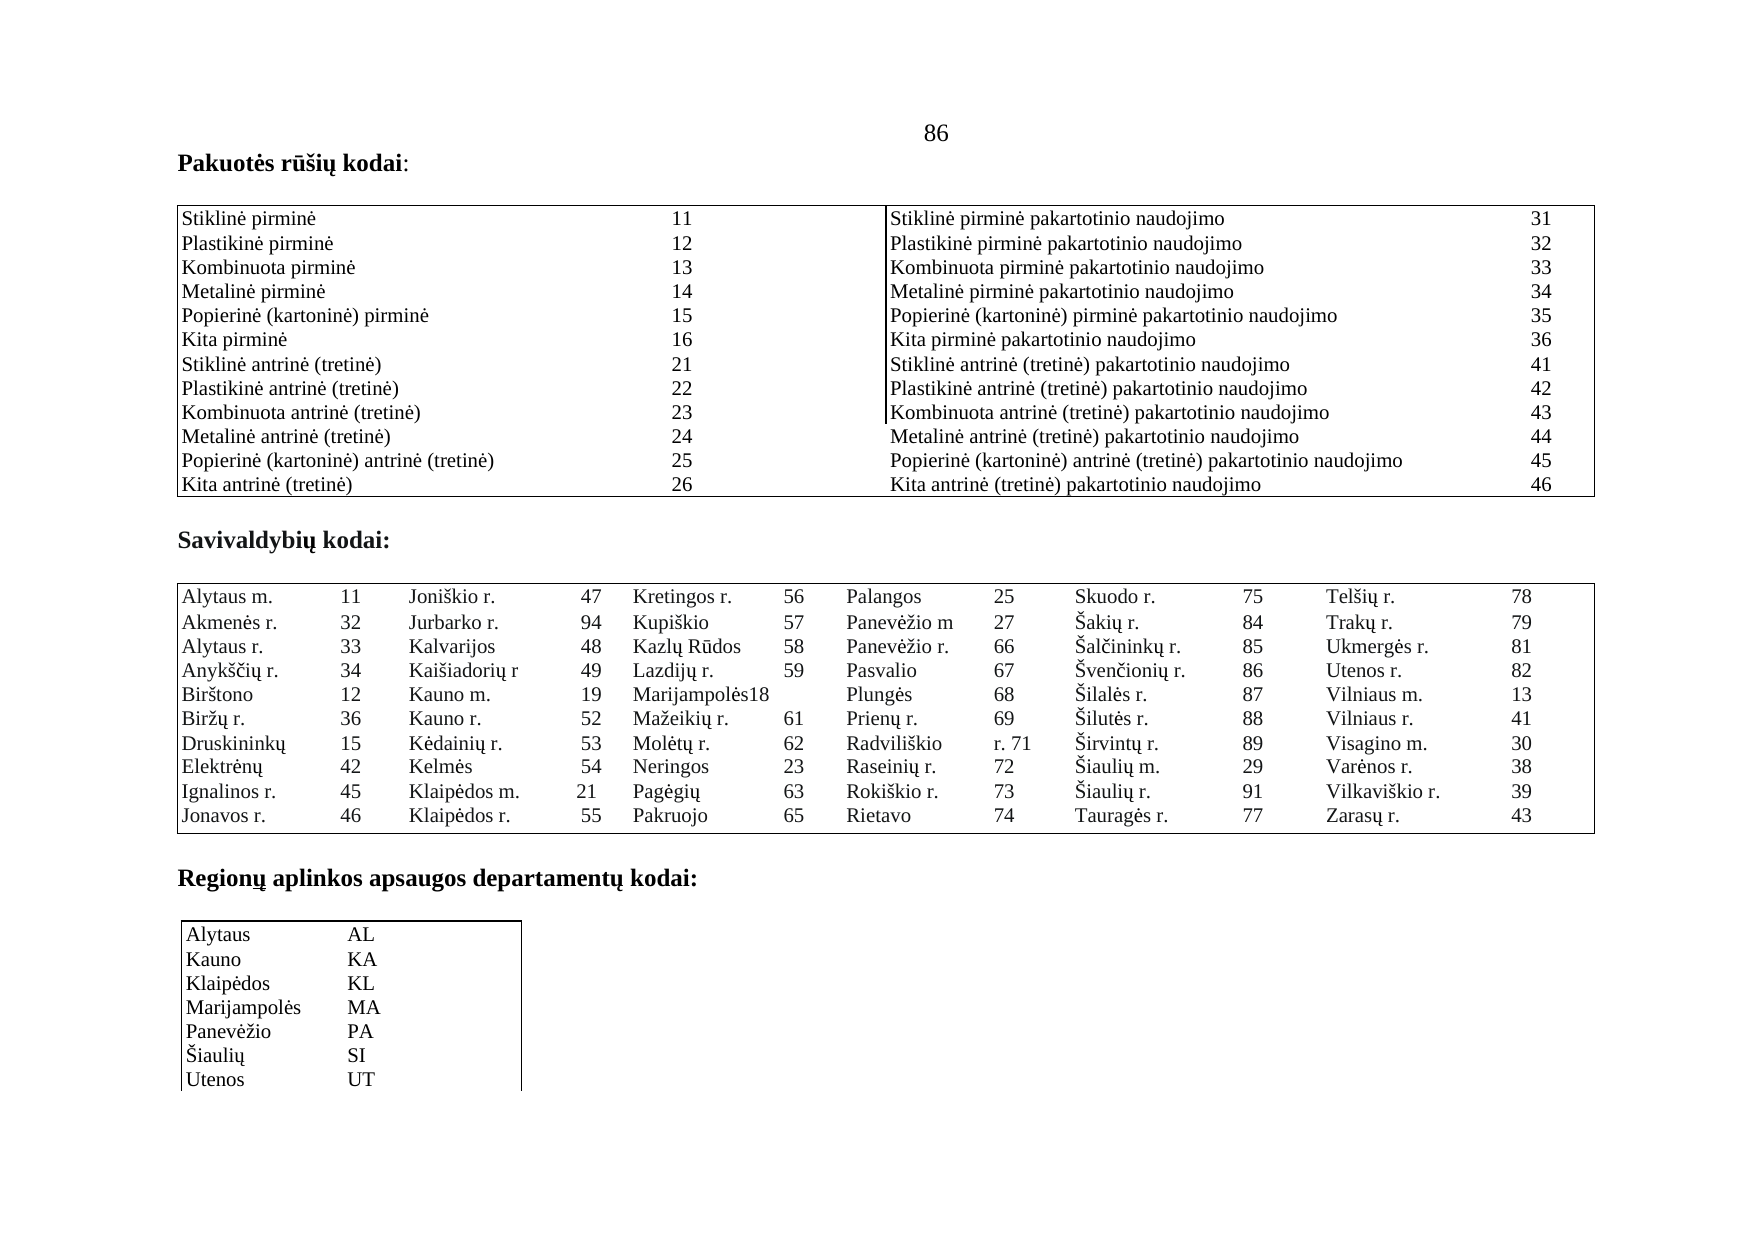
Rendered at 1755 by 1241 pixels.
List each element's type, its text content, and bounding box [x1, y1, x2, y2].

table_cell 52 [576, 706, 628, 730]
table_cell 54 [576, 755, 628, 778]
table_cell Jurbarko r. [405, 610, 576, 634]
table_cell Plastikinė pirminė [178, 231, 667, 255]
table_cell Stiklinė antrinė (tretinė) [178, 351, 667, 376]
table_cell SI [343, 1043, 521, 1067]
table_cell UT [343, 1067, 521, 1091]
table_cell Šilalės r. [1070, 682, 1238, 706]
table_cell Biržų r. [178, 706, 336, 730]
table_cell 33 [336, 634, 404, 658]
table_header 78 [1507, 584, 1594, 610]
table_cell 43 [1526, 400, 1594, 424]
table_cell 13 [667, 255, 885, 279]
table_cell Klaipėdos m. [405, 779, 572, 803]
table_cell 24 [667, 424, 886, 448]
table_header Kretingos r. [629, 584, 779, 610]
table_cell Kauno r. [405, 706, 576, 730]
table_cell 15 [667, 303, 885, 327]
table_cell Mažeikių r. [629, 706, 779, 730]
table_cell Plungės [842, 682, 989, 706]
table_cell Šilutės r. [1070, 706, 1238, 730]
table_cell Kėdainių r. [405, 730, 576, 754]
table_cell Širvintų r. [1070, 730, 1238, 754]
table_cell 66 [989, 634, 1070, 658]
table_cell 55 [576, 803, 628, 833]
text Pakuotės rūšių kodai: [177, 148, 1695, 176]
table_cell Kelmės [405, 755, 576, 778]
table_header 56 [779, 584, 842, 610]
table_cell Kaišiadorių r [405, 658, 576, 682]
table_cell 34 [1526, 279, 1594, 303]
table_cell 63 [779, 779, 842, 803]
table_header Telšių r. [1322, 584, 1507, 610]
table_cell 29 [1238, 755, 1322, 778]
table_cell Panevėžio r. [842, 634, 989, 658]
table_cell 72 [989, 755, 1070, 778]
table_header 75 [1238, 584, 1322, 610]
table_cell 74 [989, 803, 1070, 833]
table_cell 14 [667, 279, 885, 303]
table_cell r. 71 [989, 730, 1070, 754]
table_cell 43 [1507, 803, 1594, 833]
table_cell Ignalinos r. [178, 779, 336, 803]
table_cell 27 [989, 610, 1070, 634]
table_cell Popierinė (kartoninė) pirminė [178, 303, 667, 327]
table_cell Raseinių r. [842, 755, 989, 778]
table_cell Kauno [182, 946, 343, 971]
table_cell 45 [336, 779, 404, 803]
table_header Joniškio r. [405, 584, 576, 610]
table_cell 12 [667, 231, 885, 255]
table_header Stiklinė pirminė pakartotinio naudojimo [887, 206, 1526, 231]
table_cell 36 [1526, 328, 1594, 351]
table_cell Elektrėnų [178, 755, 336, 778]
table_cell 68 [989, 682, 1070, 706]
table_cell KA [343, 946, 521, 971]
table_cell [779, 682, 842, 706]
text Savivaldybių kodai: [177, 526, 1695, 554]
table_cell 62 [779, 730, 842, 754]
table_cell MA [343, 995, 521, 1019]
table_cell 53 [576, 730, 628, 754]
table_header Stiklinė pirminė [178, 206, 667, 231]
table_cell Metalinė antrinė (tretinė) pakartotinio naudojimo [886, 424, 1526, 448]
table_cell Šakių r. [1070, 610, 1238, 634]
table_cell Anykščių r. [178, 658, 336, 682]
table_cell 32 [336, 610, 404, 634]
table_cell 42 [1526, 376, 1594, 399]
table_cell 61 [779, 706, 842, 730]
table_header 47 [576, 584, 628, 610]
table_cell Ukmergės r. [1322, 634, 1507, 658]
table_cell Kita antrinė (tretinė) pakartotinio naudojimo [886, 472, 1526, 496]
table_header 31 [1526, 206, 1594, 231]
table_header 11 [336, 584, 404, 610]
table_cell 67 [989, 658, 1070, 682]
table_cell 91 [1238, 779, 1322, 803]
table_cell 19 [576, 682, 628, 706]
table_cell Kupiškio [629, 610, 779, 634]
table_cell Rokiškio r. [842, 779, 989, 803]
table_cell 85 [1238, 634, 1322, 658]
table_cell Pakruojo [629, 803, 779, 833]
table_cell 49 [576, 658, 628, 682]
table_cell 86 [1238, 658, 1322, 682]
table_cell 69 [989, 706, 1070, 730]
table_cell Metalinė antrinė (tretinė) [178, 424, 667, 448]
table_cell Kita antrinė (tretinė) [178, 472, 667, 496]
table_cell Molėtų r. [629, 730, 779, 754]
table_cell 33 [1526, 255, 1594, 279]
table_cell 45 [1526, 448, 1594, 472]
table_cell 36 [336, 706, 404, 730]
table_cell Zarasų r. [1322, 803, 1507, 833]
text Regionų aplinkos apsaugos departamentų kodai: [177, 863, 1695, 892]
table_cell Pagėgių [629, 779, 779, 803]
table_cell 21 [667, 351, 885, 376]
table_cell Popierinė (kartoninė) pirminė pakartotinio naudojimo [887, 303, 1526, 327]
table_header 25 [989, 584, 1070, 610]
table_cell 23 [667, 400, 885, 424]
table_header Palangos [842, 584, 989, 610]
table_cell 46 [336, 803, 404, 833]
table_cell 94 [576, 610, 628, 634]
table_cell 12 [336, 682, 404, 706]
table_cell Šiaulių r. [1070, 779, 1238, 803]
table_cell 22 [667, 376, 885, 399]
table_cell 32 [1526, 231, 1594, 255]
table_cell 25 [667, 448, 886, 472]
table_cell 73 [989, 779, 1070, 803]
table_cell 15 [336, 730, 404, 754]
table_cell Visagino m. [1322, 730, 1507, 754]
table_cell 42 [336, 755, 404, 778]
table_cell Kauno m. [405, 682, 576, 706]
table_cell Vilniaus r. [1322, 706, 1507, 730]
table_cell 38 [1507, 755, 1594, 778]
table_cell Jonavos r. [178, 803, 336, 833]
table_cell Kombinuota pirminė pakartotinio naudojimo [887, 255, 1526, 279]
table_header 11 [667, 206, 885, 231]
table_header Skuodo r. [1070, 584, 1238, 610]
table_cell 16 [667, 328, 885, 351]
table_cell Popierinė (kartoninė) antrinė (tretinė) [178, 448, 667, 472]
table_cell 23 [779, 755, 842, 778]
table_cell Neringos [629, 755, 779, 778]
table_cell Metalinė pirminė pakartotinio naudojimo [887, 279, 1526, 303]
table_header Alytaus m. [178, 584, 336, 610]
table_cell Klaipėdos r. [405, 803, 576, 833]
table_cell Marijampolės18 [629, 682, 779, 706]
table_cell 59 [779, 658, 842, 682]
table_cell 79 [1507, 610, 1594, 634]
table_cell 82 [1507, 658, 1594, 682]
table_cell Plastikinė pirminė pakartotinio naudojimo [887, 231, 1526, 255]
table_cell 46 [1526, 472, 1594, 496]
table_cell Utenos r. [1322, 658, 1507, 682]
table_cell 88 [1238, 706, 1322, 730]
table_cell 35 [1526, 303, 1594, 327]
table_cell 34 [336, 658, 404, 682]
table_cell Šiaulių [182, 1043, 343, 1067]
table_cell Kalvarijos [405, 634, 576, 658]
table_cell 77 [1238, 803, 1322, 833]
table_cell Akmenės r. [178, 610, 336, 634]
table_cell Pasvalio [842, 658, 989, 682]
table_cell 21 [572, 779, 628, 803]
table_cell 48 [576, 634, 628, 658]
table_cell Radviliškio [842, 730, 989, 754]
table_cell Klaipėdos [182, 971, 343, 995]
table_cell Prienų r. [842, 706, 989, 730]
table_cell Alytaus r. [178, 634, 336, 658]
table_cell Stiklinė antrinė (tretinė) pakartotinio naudojimo [887, 351, 1526, 376]
table_cell Lazdijų r. [629, 658, 779, 682]
table_cell Plastikinė antrinė (tretinė) pakartotinio naudojimo [887, 376, 1526, 399]
table_cell Plastikinė antrinė (tretinė) [178, 376, 667, 399]
table_cell Panevėžio [182, 1019, 343, 1043]
table_cell 13 [1507, 682, 1594, 706]
table_cell 57 [779, 610, 842, 634]
table_cell Marijampolės [182, 995, 343, 1019]
table_cell Šiaulių m. [1070, 755, 1238, 778]
table_cell 41 [1526, 351, 1594, 376]
table_cell 44 [1526, 424, 1594, 448]
table_cell 84 [1238, 610, 1322, 634]
table_cell Kombinuota antrinė (tretinė) [178, 400, 667, 424]
table_cell PA [343, 1019, 521, 1043]
table_cell Kazlų Rūdos [629, 634, 779, 658]
table_cell 30 [1507, 730, 1594, 754]
table_cell 89 [1238, 730, 1322, 754]
table_cell Utenos [182, 1067, 343, 1091]
table_cell Vilniaus m. [1322, 682, 1507, 706]
table_cell Švenčionių r. [1070, 658, 1238, 682]
table_cell Birštono [178, 682, 336, 706]
table_cell 65 [779, 803, 842, 833]
table_cell Šalčininkų r. [1070, 634, 1238, 658]
table_cell 87 [1238, 682, 1322, 706]
table_cell Rietavo [842, 803, 989, 833]
table_cell Kita pirminė pakartotinio naudojimo [887, 328, 1526, 351]
table_cell Vilkaviškio r. [1322, 779, 1507, 803]
table_cell 26 [667, 472, 886, 496]
table_cell 81 [1507, 634, 1594, 658]
table_cell 39 [1507, 779, 1594, 803]
table_cell Popierinė (kartoninė) antrinė (tretinė) pakartotinio naudojimo [886, 448, 1526, 472]
table_cell Kombinuota pirminė [178, 255, 667, 279]
table_cell Panevėžio m [842, 610, 989, 634]
table_cell Trakų r. [1322, 610, 1507, 634]
table_header AL [343, 922, 521, 946]
table_cell Kita pirminė [178, 328, 667, 351]
table_header Alytaus [182, 922, 343, 946]
table_cell Tauragės r. [1070, 803, 1238, 833]
table_cell 58 [779, 634, 842, 658]
table_cell Kombinuota antrinė (tretinė) pakartotinio naudojimo [887, 400, 1526, 424]
table_cell KL [343, 971, 521, 995]
table_cell Varėnos r. [1322, 755, 1507, 778]
table_cell Metalinė pirminė [178, 279, 667, 303]
table_cell 41 [1507, 706, 1594, 730]
table_cell Druskininkų [178, 730, 336, 754]
